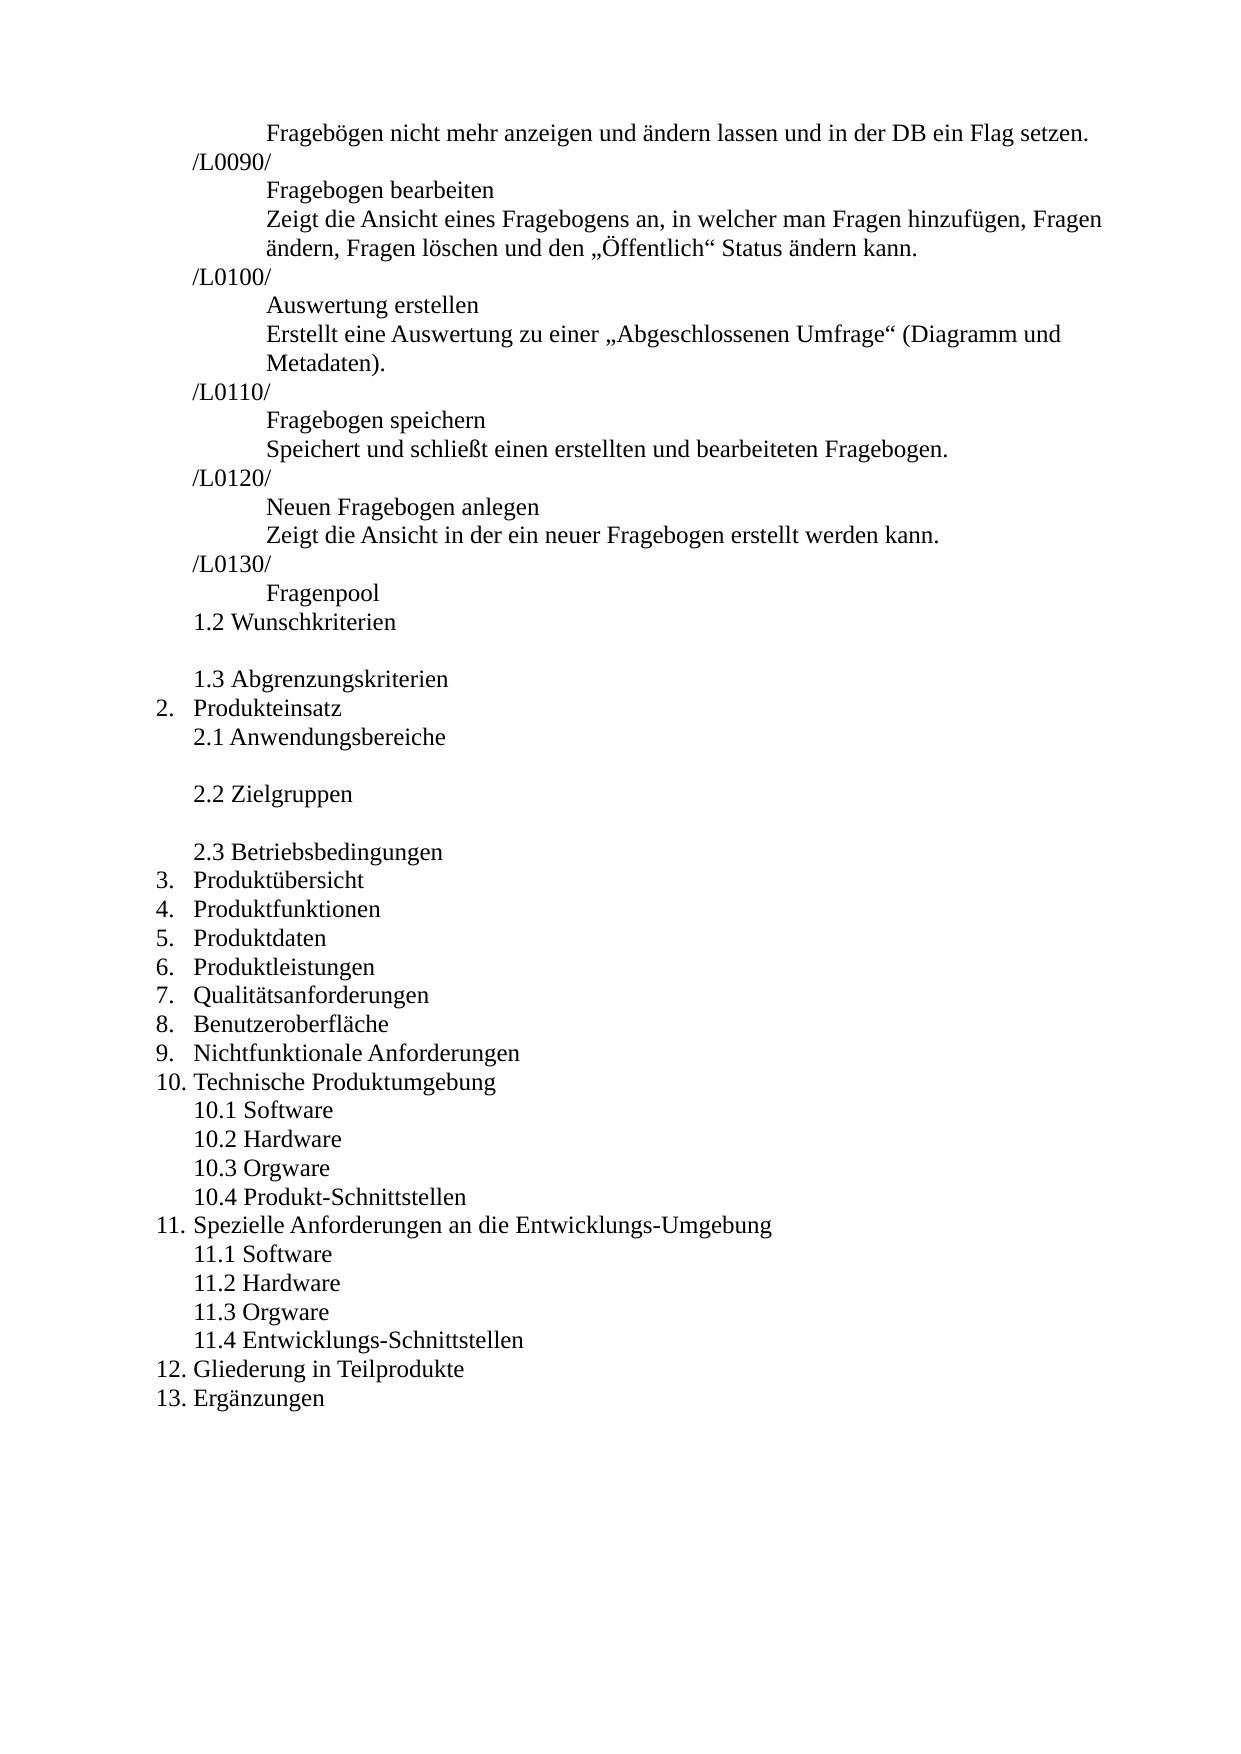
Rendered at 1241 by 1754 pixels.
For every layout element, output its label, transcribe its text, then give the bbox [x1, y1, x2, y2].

list Produkteinsatz [156, 693, 1122, 722]
text Zeigt die Ansicht eines Fragebogens an, in welcher man Fragen hinzufügen, Fragen ändern, Fragen löschen und den „Öffentlich“ Status ändern kann. [118, 204, 1122, 262]
text /L0120/ [118, 463, 1122, 492]
list 11.2 Hardware [156, 1268, 1122, 1297]
list 2.2 Zielgruppen [156, 779, 1122, 808]
list Produktdaten [156, 923, 1122, 952]
text Fragenpool [118, 578, 1122, 607]
list 2.1 Anwendungsbereiche [156, 722, 1122, 751]
text Neuen Fragebogen anlegen [118, 492, 1122, 521]
list Produktleistungen [156, 952, 1122, 981]
list Spezielle Anforderungen an die Entwicklungs-Umgebung [156, 1211, 1122, 1239]
text /L0110/ [118, 377, 1122, 406]
text Erstellt eine Auswertung zu einer „Abgeschlossenen Umfrage“ (Diagramm und Metadaten). [118, 319, 1122, 377]
list Gliederung in Teilprodukte [156, 1354, 1122, 1383]
list Produktfunktionen [156, 894, 1122, 923]
text Zeigt die Ansicht in der ein neuer Fragebogen erstellt werden kann. [118, 521, 1122, 549]
list 10.1 Software [156, 1096, 1122, 1124]
text /L0100/ [118, 262, 1122, 291]
text Fragebögen nicht mehr anzeigen und ändern lassen und in der DB ein Flag setzen. [118, 118, 1122, 147]
text Fragebogen speichern [118, 406, 1122, 434]
text Fragebogen bearbeiten [118, 176, 1122, 204]
list Technische Produktumgebung [156, 1067, 1122, 1096]
list 11.4 Entwicklungs-Schnittstellen [156, 1326, 1122, 1354]
list Qualitätsanforderungen [156, 981, 1122, 1009]
list Produktübersicht [156, 866, 1122, 894]
text /L0090/ [118, 147, 1122, 176]
list 11.3 Orgware [156, 1297, 1122, 1326]
list Nichtfunktionale Anforderungen [156, 1038, 1122, 1067]
list Wunschkriterien [193, 607, 1122, 636]
list Abgrenzungskriterien [193, 664, 1122, 693]
text Auswertung erstellen [118, 291, 1122, 319]
list Ergänzungen [156, 1383, 1122, 1412]
text Speichert und schließt einen erstellten und bearbeiteten Fragebogen. [118, 434, 1122, 463]
list 10.3 Orgware [156, 1153, 1122, 1182]
list Benutzeroberfläche [156, 1009, 1122, 1038]
list 10.4 Produkt-Schnittstellen [156, 1182, 1122, 1211]
list 2.3 Betriebsbedingungen [156, 837, 1122, 866]
list 11.1 Software [156, 1239, 1122, 1268]
text /L0130/ [118, 549, 1122, 578]
list 10.2 Hardware [156, 1124, 1122, 1153]
